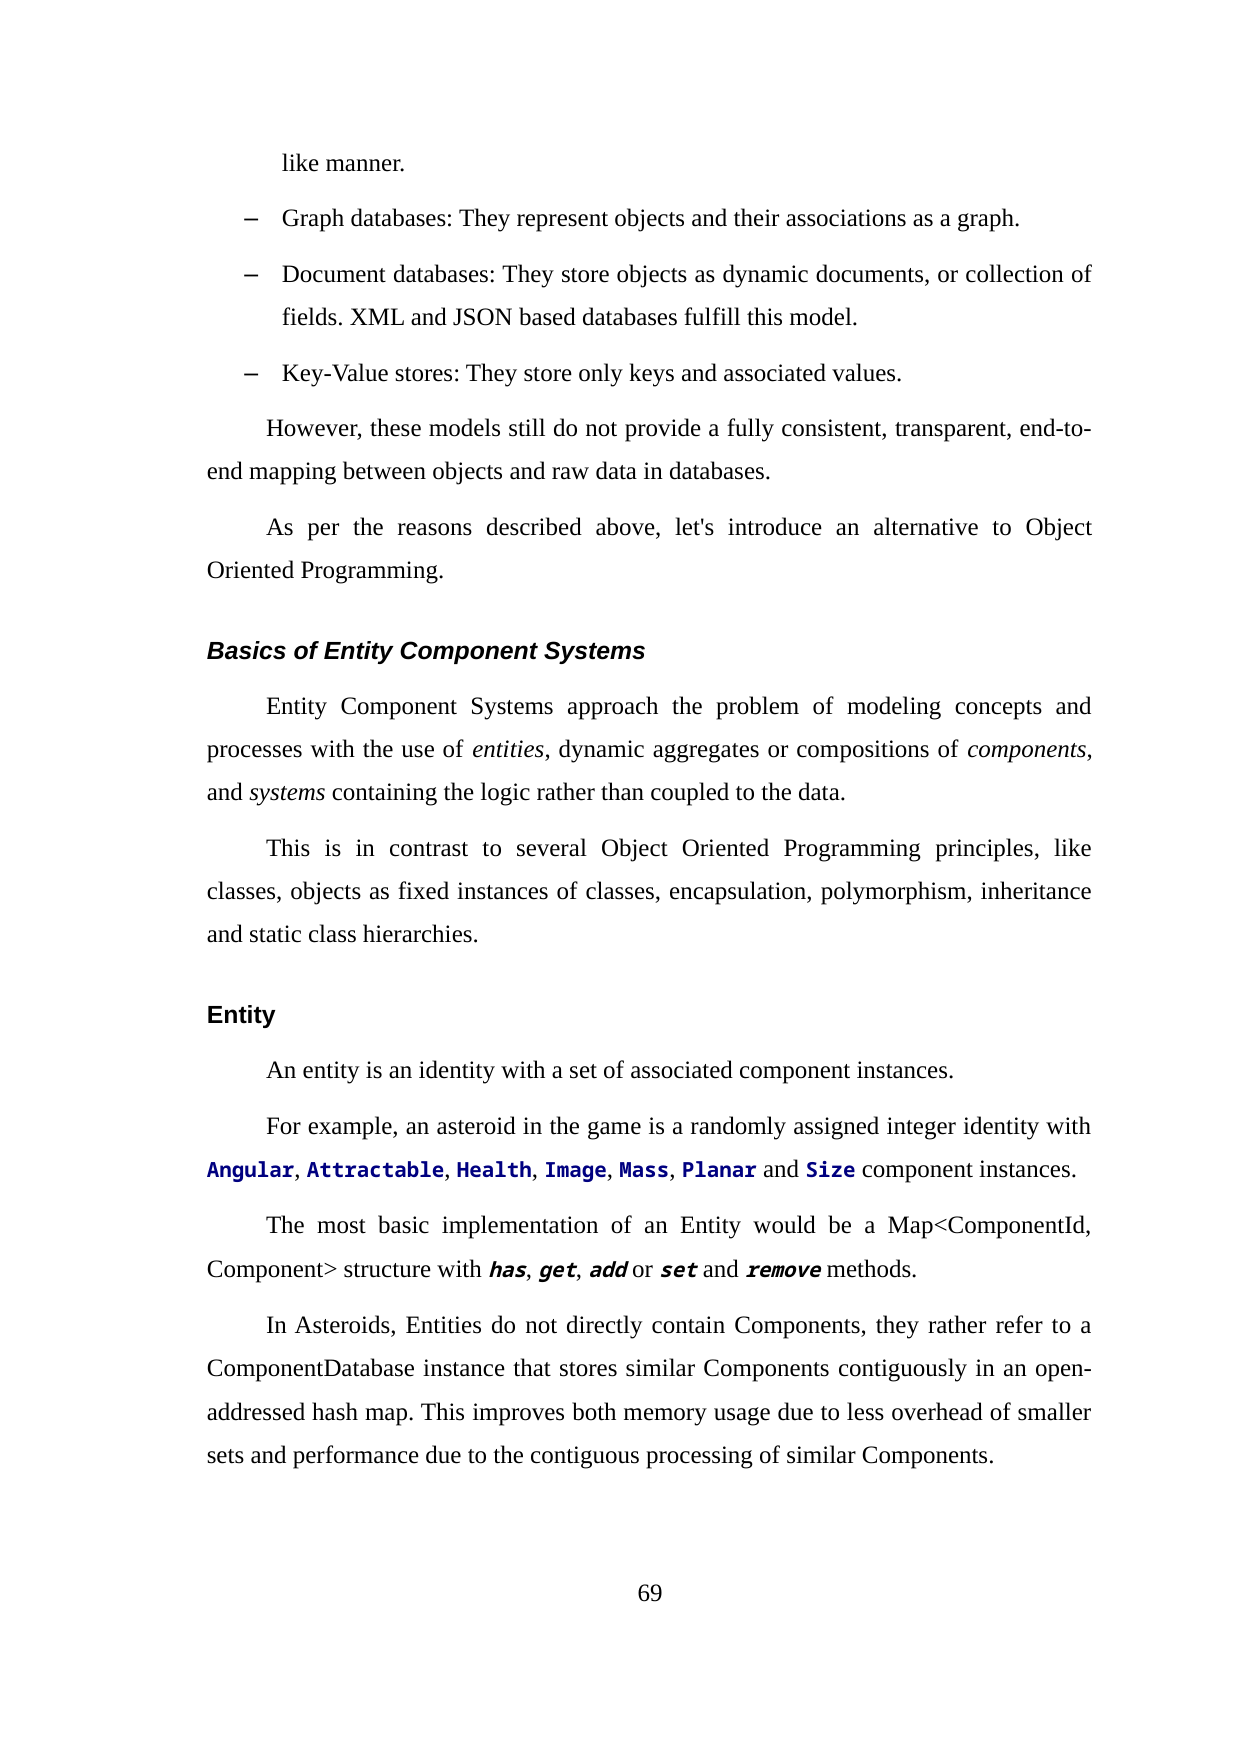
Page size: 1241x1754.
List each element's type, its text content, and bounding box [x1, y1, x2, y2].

list Graph databases: They represent objects and their associations as a graph. [244, 203, 1093, 232]
subtitle Basics of Entity Component Systems [207, 636, 1093, 664]
text An entity is an identity with a set of associated component instances. [207, 1055, 1093, 1084]
text The most basic implementation of an Entity would be a Map<ComponentId, Component> structure with has, get, add or set and remove methods. [207, 1211, 1093, 1283]
text In Asteroids, Entities do not directly contain Components, they rather refer to a ComponentDatabase instance that stores similar Components contiguously in an open-addressed hash map. This improves both memory usage due to less overhead of smaller sets and performance due to the contiguous processing of similar Components. [207, 1310, 1093, 1468]
text As per the reasons described above, let's introduce an alternative to Object Oriented Programming. [207, 512, 1093, 584]
text For example, an asteroid in the game is a randomly assigned integer identity with Angular, Attractable, Health, Image, Mass, Planar and Size component instances. [207, 1111, 1093, 1183]
list like manner. [244, 148, 1093, 176]
text Entity Component Systems approach the problem of modeling concepts and processes with the use of entities, dynamic aggregates or compositions of components, and systems containing the logic rather than coupled to the data. [207, 691, 1093, 806]
text This is in contrast to several Object Oriented Programming principles, like classes, objects as fixed instances of classes, encapsulation, polymorphism, inheritance and static class hierarchies. [207, 833, 1093, 948]
subtitle Entity [207, 1000, 1093, 1028]
text However, these models still do not provide a fully consistent, transparent, end-to-end mapping between objects and raw data in databases. [207, 413, 1093, 485]
list Key-Value stores: They store only keys and associated values. [244, 358, 1093, 386]
list Document databases: They store objects as dynamic documents, or collection of fields. XML and JSON based databases fulfill this model. [244, 259, 1093, 331]
